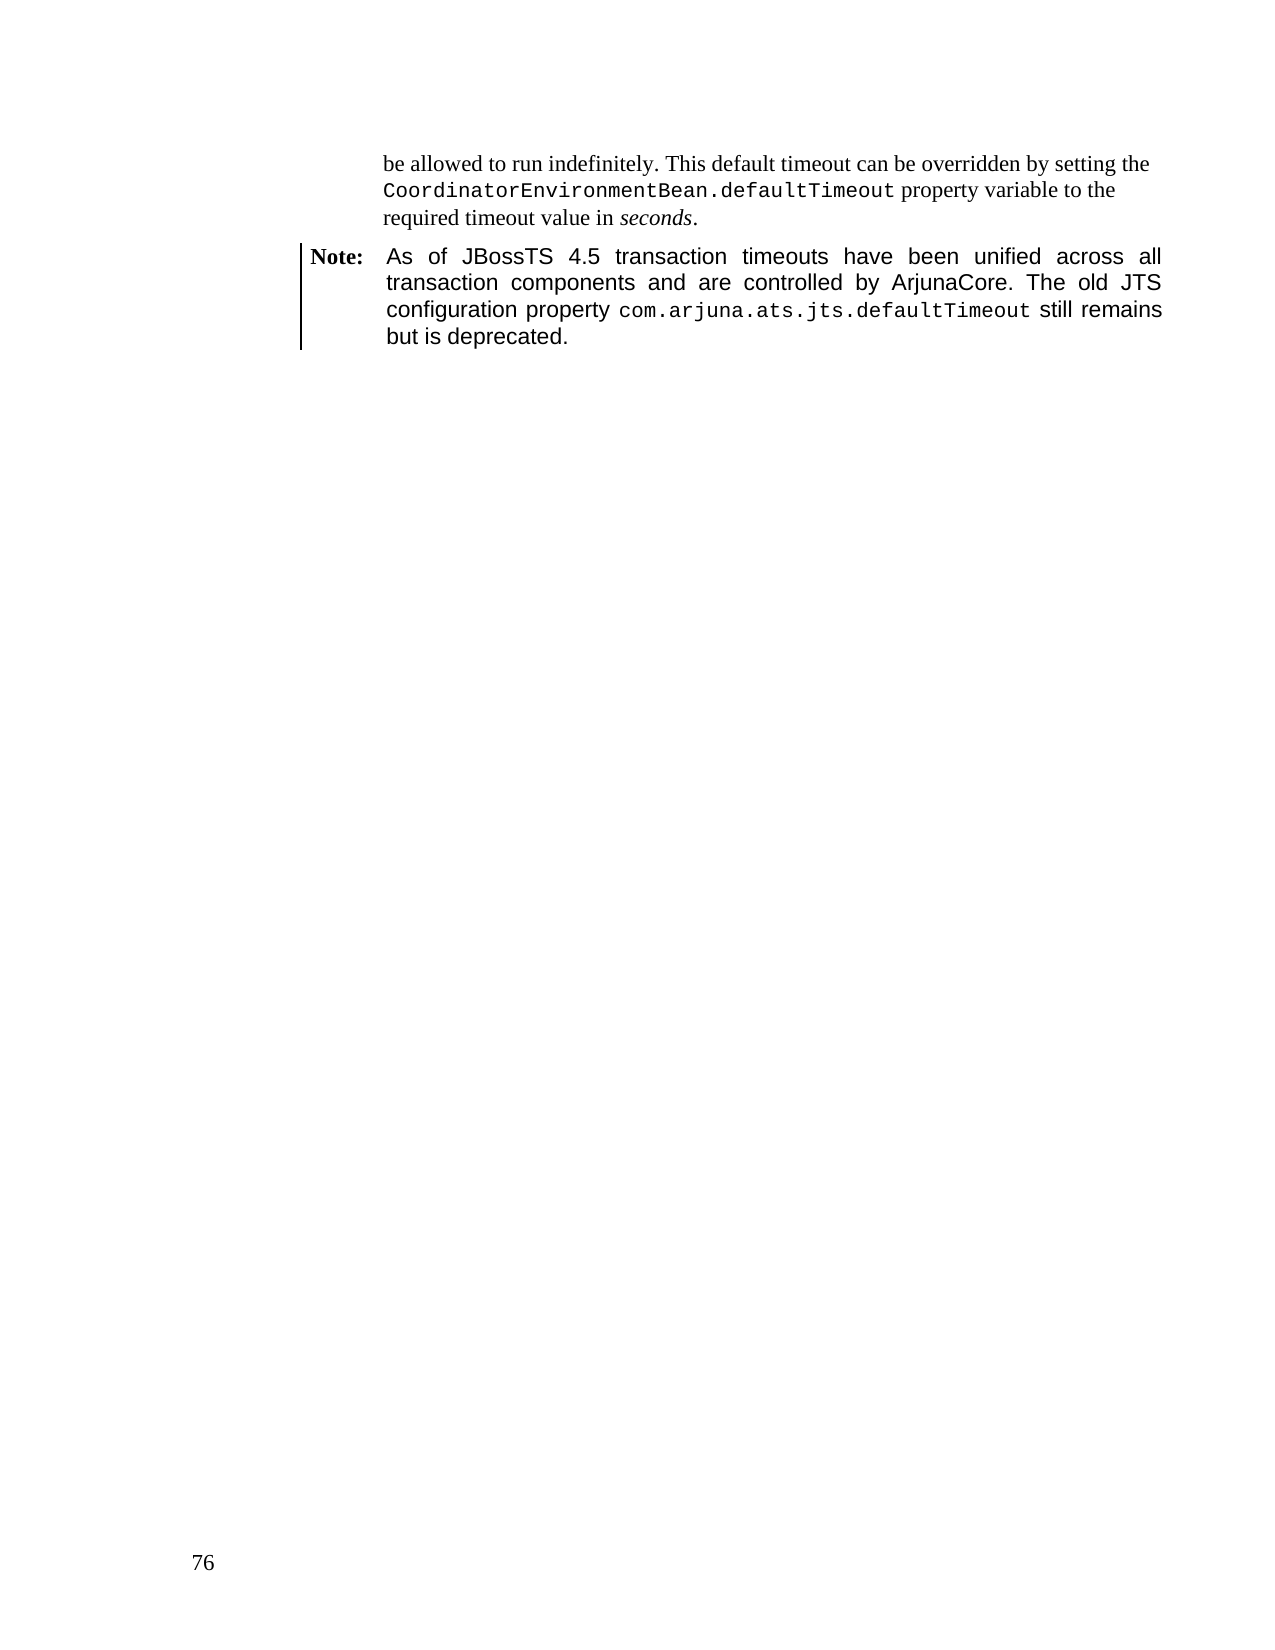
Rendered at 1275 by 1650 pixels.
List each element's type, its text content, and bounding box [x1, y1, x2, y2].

list be allowed to run indefinitely. This default timeout can be overridden by setting the CoordinatorEnvironmentBean.defaultTimeout property variable to the required timeout value in seconds. [347, 150, 1162, 230]
list As of JBossTS 4.5 transaction timeouts have been unified across all transaction components and are controlled by ArjunaCore. The old JTS configuration property com.arjuna.ats.jts.defaultTimeout still remains but is deprecated. [302, 243, 1162, 350]
